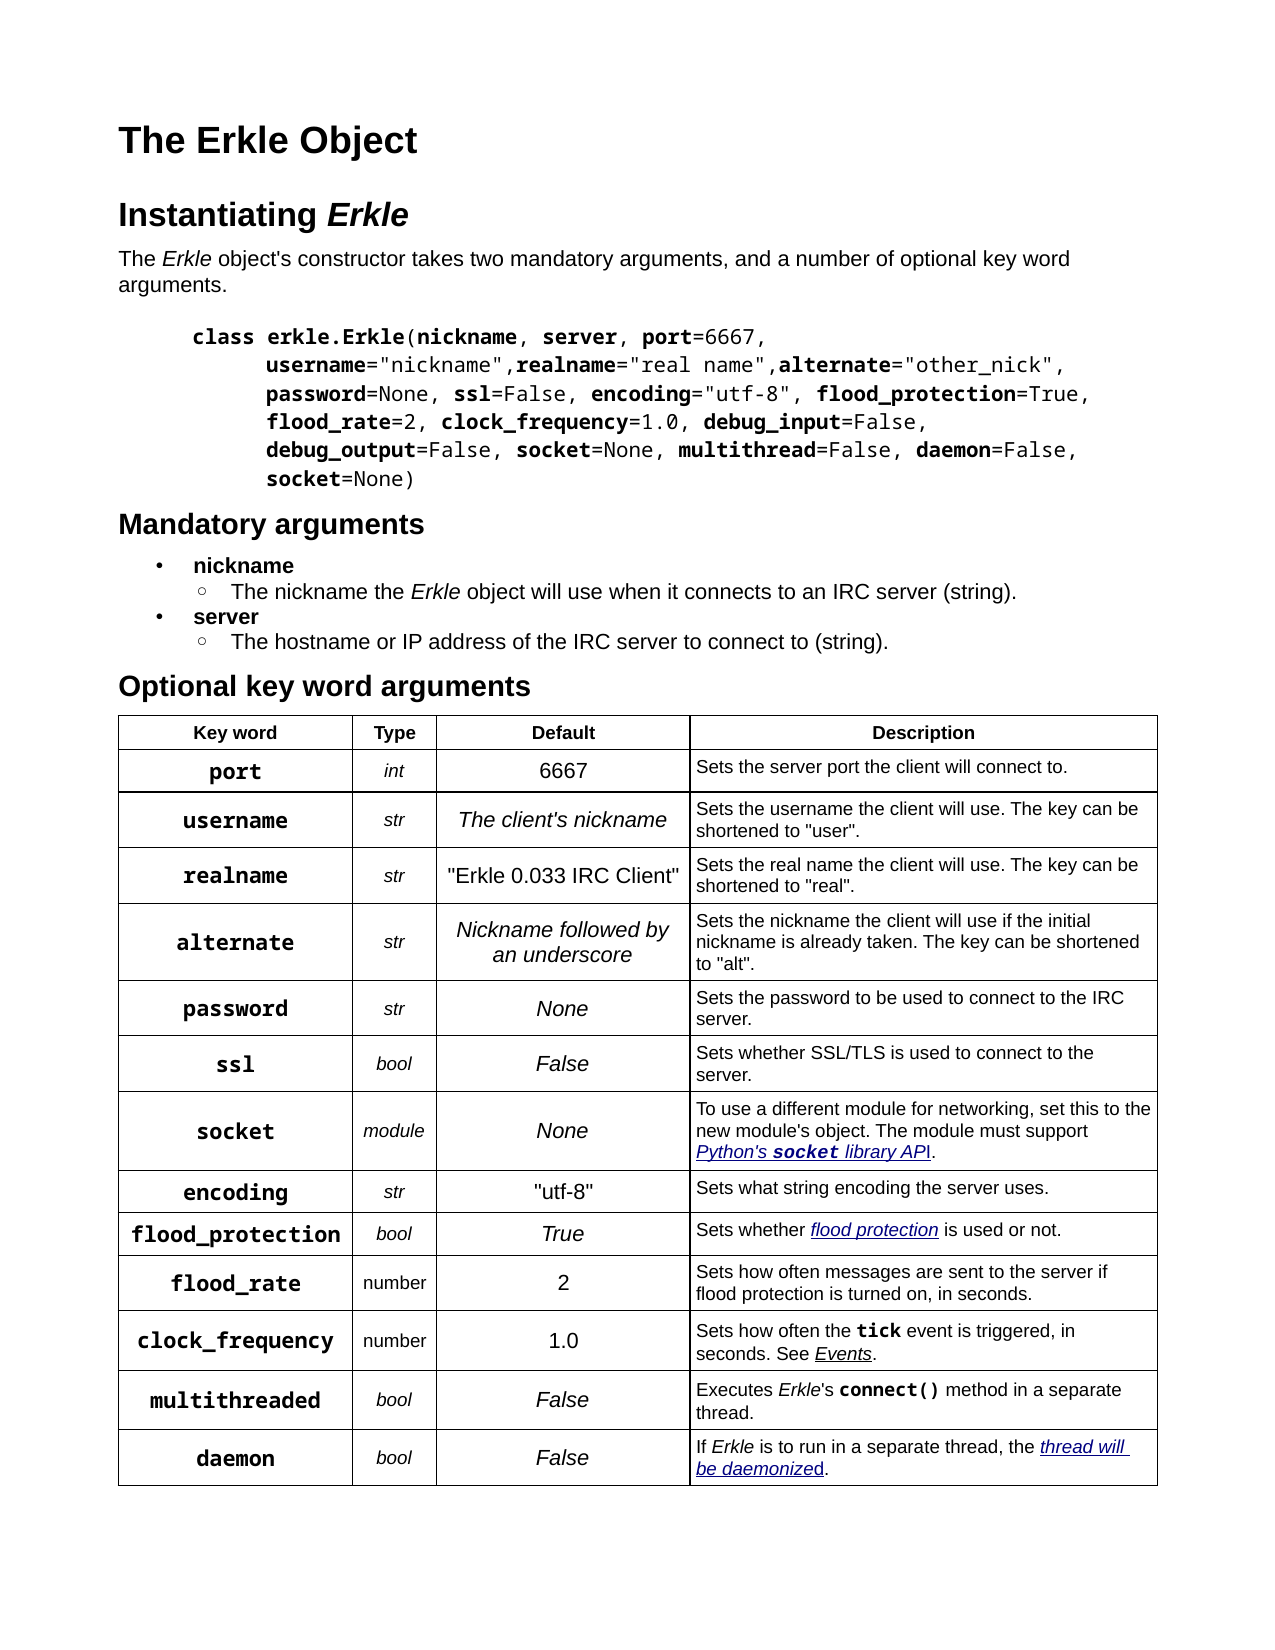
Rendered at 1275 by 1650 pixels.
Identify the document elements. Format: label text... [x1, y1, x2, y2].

text username="nickname",realname="real name",alternate="other_nick", password=None, ssl=False, encoding="utf-8", flood_protection=True, flood_rate=2, clock_frequency=1.0, debug_input=False, debug_output=False, socket=None, multithread=False, daemon=False, socket=None) [266, 350, 1157, 492]
table_cell False [437, 1430, 689, 1485]
table_cell Sets the real name the client will use. The key can be shortened to "real". [691, 848, 1157, 903]
list server [156, 604, 1157, 629]
table_cell The client's nickname [437, 793, 689, 847]
list nickname [156, 553, 1157, 578]
table_cell 6667 [437, 750, 689, 791]
table_cell bool [353, 1371, 436, 1429]
table_cell Sets what string encoding the server uses. [691, 1171, 1157, 1212]
table_cell 2 [437, 1256, 689, 1310]
subtitle Optional key word arguments [118, 669, 1157, 702]
table_cell alternate [119, 904, 352, 980]
list The nickname the Erkle object will use when it connects to an IRC server (string). [193, 578, 1157, 604]
table_cell True [437, 1213, 689, 1254]
table_header Description [691, 716, 1157, 749]
table_header Type [353, 716, 436, 749]
table_cell bool [353, 1213, 436, 1254]
table_cell Sets how often the tick event is triggered, in seconds. See Events. [691, 1311, 1157, 1370]
table_cell Sets the server port the client will connect to. [691, 750, 1157, 791]
table_cell str [353, 848, 436, 903]
table_cell Sets how often messages are sent to the server if flood protection is turned on, in seconds. [691, 1256, 1157, 1310]
table_cell bool [353, 1036, 436, 1091]
table_cell port [119, 750, 352, 791]
table_cell Sets whether flood protection is used or not. [691, 1213, 1157, 1254]
table_cell str [353, 793, 436, 847]
table_cell str [353, 904, 436, 980]
table_cell False [437, 1036, 689, 1091]
table_cell False [437, 1371, 689, 1429]
table_cell Sets the username the client will use. The key can be shortened to "user". [691, 793, 1157, 847]
table_cell number [353, 1311, 436, 1370]
table_cell None [437, 981, 689, 1035]
subtitle Instantiating Erkle [118, 195, 1157, 234]
table_cell realname [119, 848, 352, 903]
table_cell clock_frequency [119, 1311, 352, 1370]
text class erkle.Erkle(nickname, server, port=6667, [192, 322, 1157, 350]
table_cell password [119, 981, 352, 1035]
table_cell None [437, 1092, 689, 1170]
table_cell Sets whether SSL/TLS is used to connect to the server. [691, 1036, 1157, 1091]
list The hostname or IP address of the IRC server to connect to (string). [193, 629, 1157, 654]
table_cell ssl [119, 1036, 352, 1091]
text The Erkle object's constructor takes two mandatory arguments, and a number of optional key word arguments. [118, 246, 1157, 297]
table_cell number [353, 1256, 436, 1310]
subtitle The Erkle Object [118, 118, 1157, 162]
table_cell Executes Erkle's connect() method in a separate thread. [691, 1371, 1157, 1429]
table_cell To use a different module for networking, set this to the new module's object. The module must support Python's socket library API. [691, 1092, 1157, 1170]
table_cell socket [119, 1092, 352, 1170]
table_cell multithreaded [119, 1371, 352, 1429]
table_cell Sets the password to be used to connect to the IRC server. [691, 981, 1157, 1035]
table_cell flood_protection [119, 1213, 352, 1254]
subtitle Mandatory arguments [118, 507, 1157, 541]
table_header Default [437, 716, 689, 749]
table_header Key word [119, 716, 352, 749]
table_cell bool [353, 1430, 436, 1485]
table_cell str [353, 1171, 436, 1212]
table_cell int [353, 750, 436, 791]
table_cell username [119, 793, 352, 847]
table_cell Sets the nickname the client will use if the initial nickname is already taken. The key can be shortened to "alt". [691, 904, 1157, 980]
table_cell "utf-8" [437, 1171, 689, 1212]
table_cell flood_rate [119, 1256, 352, 1310]
table_cell 1.0 [437, 1311, 689, 1370]
table_cell "Erkle 0.033 IRC Client" [437, 848, 689, 903]
table_cell module [353, 1092, 436, 1170]
table_cell str [353, 981, 436, 1035]
table_cell daemon [119, 1430, 352, 1485]
table_cell If Erkle is to run in a separate thread, the thread will be daemonized. [691, 1430, 1157, 1485]
table_cell encoding [119, 1171, 352, 1212]
table_cell Nickname followed by an underscore [437, 904, 689, 980]
